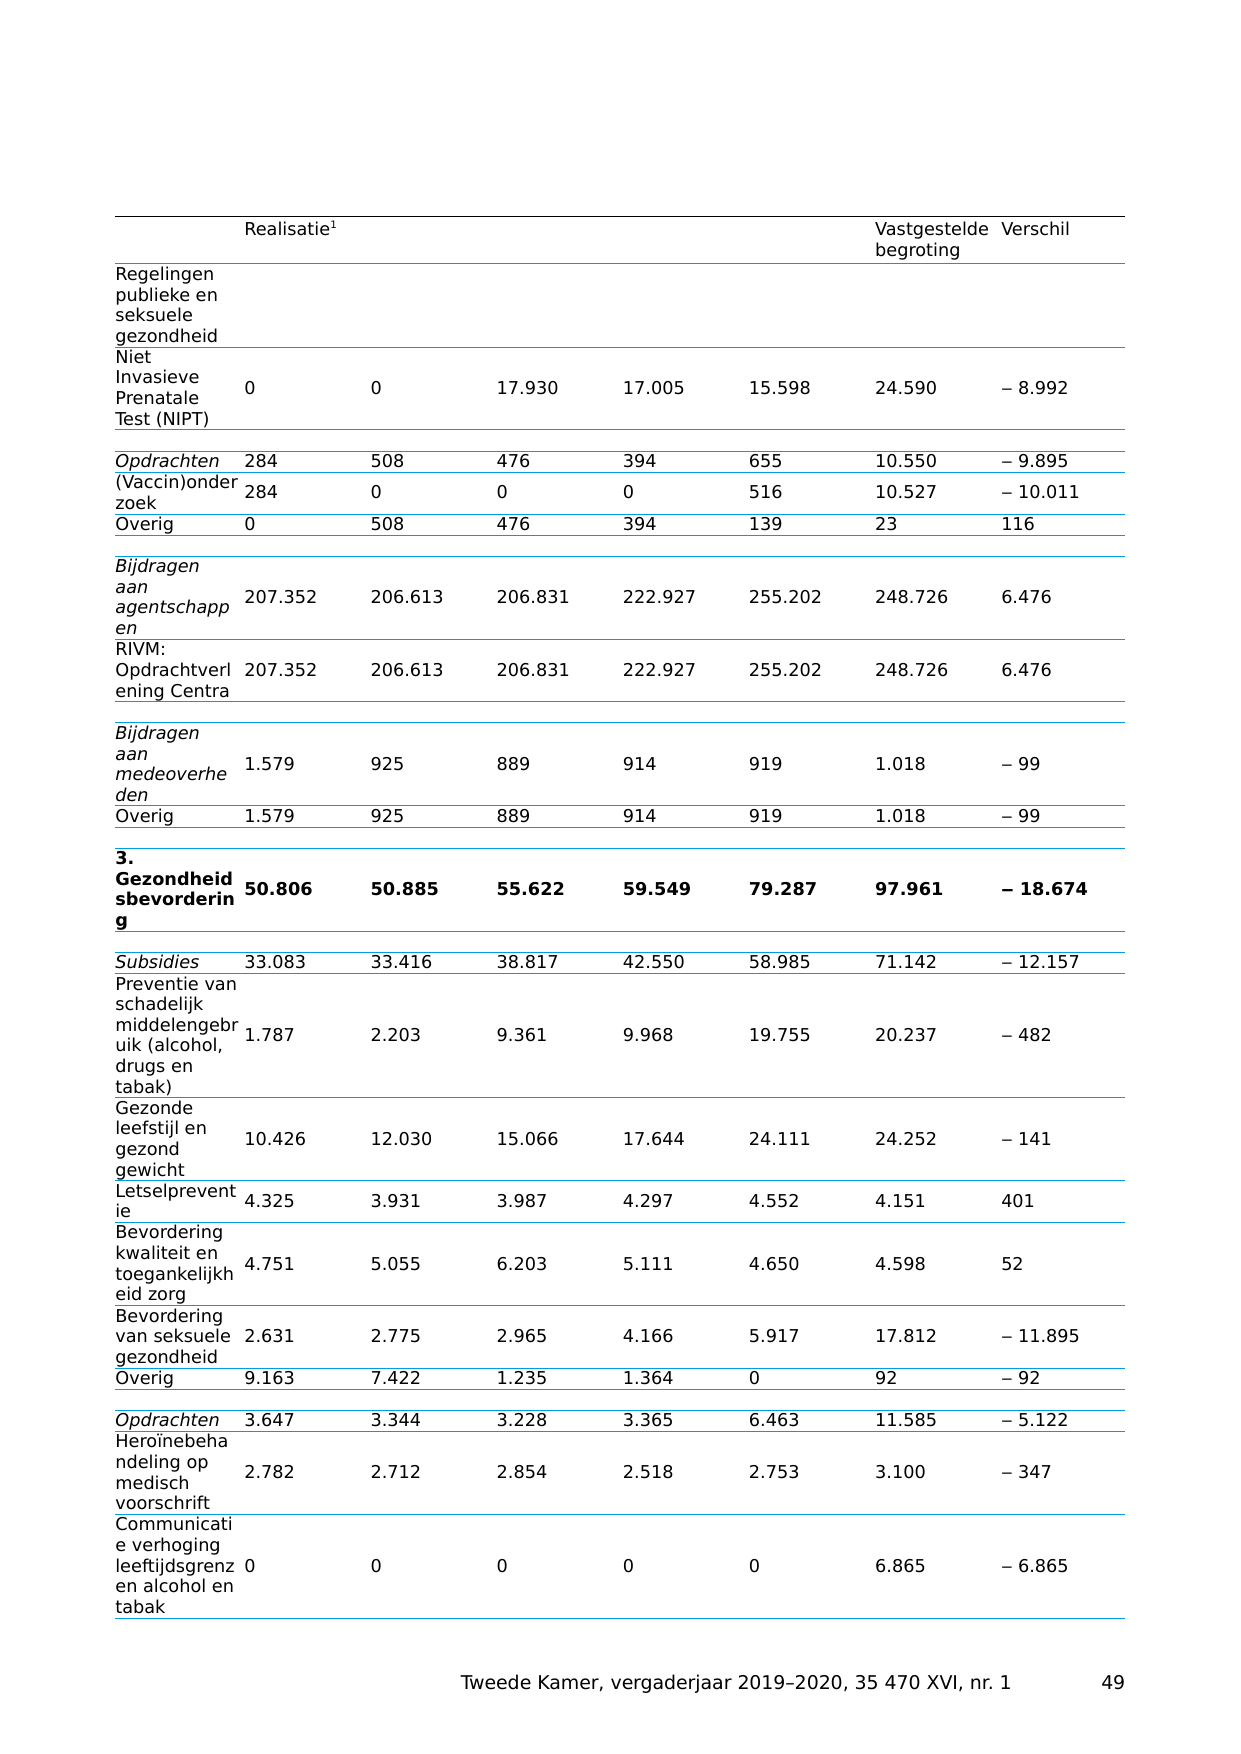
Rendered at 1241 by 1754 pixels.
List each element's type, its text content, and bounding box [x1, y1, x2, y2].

table_cell 0 [746, 1515, 872, 1617]
table_cell 24.111 [746, 1098, 872, 1180]
table_cell 71.142 [872, 953, 998, 973]
table_cell 9.361 [494, 974, 620, 1097]
table_cell [620, 1390, 746, 1410]
table_cell [115, 1390, 241, 1410]
table_cell 206.831 [494, 640, 620, 701]
table_cell 655 [746, 452, 872, 472]
table_cell 116 [998, 515, 1125, 534]
table_cell 24.590 [872, 348, 998, 429]
table_cell [494, 932, 620, 952]
table_cell 476 [494, 515, 620, 534]
table_cell 0 [241, 1515, 367, 1617]
table_cell ‒ 6.865 [998, 1515, 1125, 1617]
table_cell 4.166 [620, 1306, 746, 1367]
table_cell ‒ 482 [998, 974, 1125, 1097]
table_cell 0 [241, 348, 367, 429]
table_cell 284 [241, 473, 367, 513]
table_cell [998, 264, 1125, 346]
table_cell 255.202 [746, 640, 872, 701]
table_cell [115, 932, 241, 952]
table_cell 207.352 [241, 557, 367, 639]
table_cell 6.476 [998, 640, 1125, 701]
table_cell 0 [494, 1515, 620, 1617]
table_cell [746, 932, 872, 952]
table_cell [115, 828, 241, 848]
table_cell 394 [620, 452, 746, 472]
table_cell 3.647 [241, 1411, 367, 1431]
table_cell Communicatie verhoging leeftijdsgrenzen alcohol en tabak [115, 1515, 241, 1617]
table_cell [872, 828, 998, 848]
table_cell [494, 828, 620, 848]
table_cell 248.726 [872, 640, 998, 701]
table_cell Overig [115, 515, 241, 534]
table_cell 33.083 [241, 953, 367, 973]
table_cell ‒ 141 [998, 1098, 1125, 1180]
table_cell 50.885 [368, 849, 493, 931]
table_cell 79.287 [746, 849, 872, 931]
table_cell 19.755 [746, 974, 872, 1097]
table_cell [998, 536, 1125, 556]
table_cell 2.712 [368, 1432, 493, 1514]
table_cell 58.985 [746, 953, 872, 973]
table_cell 508 [368, 515, 493, 534]
table_cell 1.579 [241, 806, 367, 826]
table_cell 4.598 [872, 1223, 998, 1305]
table_cell ‒ 9.895 [998, 452, 1125, 472]
table_cell 55.622 [494, 849, 620, 931]
table_cell 3.228 [494, 1411, 620, 1431]
table_cell 1.235 [494, 1369, 620, 1388]
table_cell 17.005 [620, 348, 746, 429]
table_cell 6.476 [998, 557, 1125, 639]
table_cell [494, 702, 620, 722]
table_cell Preventie van schadelijk middelengebruik (alcohol, drugs en tabak) [115, 974, 241, 1097]
table_cell Letselpreventie [115, 1181, 241, 1222]
table_cell 394 [620, 515, 746, 534]
table_cell Gezonde leefstijl en gezond gewicht [115, 1098, 241, 1180]
table_cell ‒ 99 [998, 806, 1125, 826]
table_cell 9.163 [241, 1369, 367, 1388]
table_cell Overig [115, 806, 241, 826]
table_cell 914 [620, 723, 746, 805]
table_cell Realisatie1 [241, 217, 872, 263]
table_cell 0 [368, 473, 493, 513]
table_cell 889 [494, 806, 620, 826]
table_cell 5.111 [620, 1223, 746, 1305]
table_cell 0 [368, 348, 493, 429]
table_cell [872, 536, 998, 556]
table_cell 4.297 [620, 1181, 746, 1222]
table_cell ‒ 11.895 [998, 1306, 1125, 1367]
table_cell [494, 264, 620, 346]
table_cell ‒ 12.157 [998, 953, 1125, 973]
table_cell 1.018 [872, 723, 998, 805]
table_cell 50.806 [241, 849, 367, 931]
table_cell [494, 430, 620, 451]
table_cell ‒ 10.011 [998, 473, 1125, 513]
table_cell 52 [998, 1223, 1125, 1305]
table_cell 0 [620, 473, 746, 513]
table_cell 20.237 [872, 974, 998, 1097]
table_cell 3.987 [494, 1181, 620, 1222]
table_cell [368, 264, 493, 346]
table_cell 11.585 [872, 1411, 998, 1431]
table_cell [872, 932, 998, 952]
table_cell 6.865 [872, 1515, 998, 1617]
table_cell Regelingen publieke en seksuele gezondheid [115, 264, 241, 346]
table_cell 925 [368, 806, 493, 826]
table_cell 12.030 [368, 1098, 493, 1180]
table_cell 889 [494, 723, 620, 805]
table_cell 2.782 [241, 1432, 367, 1514]
table_cell [746, 430, 872, 451]
table_cell [746, 536, 872, 556]
table_cell [368, 828, 493, 848]
table_cell 3.100 [872, 1432, 998, 1514]
table_cell 919 [746, 723, 872, 805]
table_cell ‒ 8.992 [998, 348, 1125, 429]
table_cell 3.344 [368, 1411, 493, 1431]
table_cell 222.927 [620, 557, 746, 639]
table_cell 0 [368, 1515, 493, 1617]
table_cell Vastgestelde begroting [872, 217, 998, 263]
table_cell 10.527 [872, 473, 998, 513]
table_cell [998, 702, 1125, 722]
table_cell [620, 536, 746, 556]
table_cell Opdrachten [115, 1411, 241, 1431]
table_cell ‒ 99 [998, 723, 1125, 805]
table_cell [998, 430, 1125, 451]
table_cell [872, 702, 998, 722]
table_cell ‒ 18.674 [998, 849, 1125, 931]
table_cell [115, 217, 241, 263]
table_cell [998, 1390, 1125, 1410]
table_cell 7.422 [368, 1369, 493, 1388]
table_cell 10.550 [872, 452, 998, 472]
table_cell 0 [494, 473, 620, 513]
table_cell 4.325 [241, 1181, 367, 1222]
table_cell 17.644 [620, 1098, 746, 1180]
table_cell [872, 1390, 998, 1410]
table_cell 2.631 [241, 1306, 367, 1367]
table_cell 206.831 [494, 557, 620, 639]
table_cell 0 [620, 1515, 746, 1617]
table_cell [241, 702, 367, 722]
table_cell 2.775 [368, 1306, 493, 1367]
table_cell ‒ 347 [998, 1432, 1125, 1514]
table_cell Bevordering van seksuele gezondheid [115, 1306, 241, 1367]
table_cell 59.549 [620, 849, 746, 931]
table_cell [115, 702, 241, 722]
table_cell 508 [368, 452, 493, 472]
table_cell [746, 1390, 872, 1410]
table_cell 5.917 [746, 1306, 872, 1367]
table_cell 516 [746, 473, 872, 513]
table_cell 206.613 [368, 640, 493, 701]
table_cell 207.352 [241, 640, 367, 701]
table_cell 15.066 [494, 1098, 620, 1180]
table_cell [998, 828, 1125, 848]
table_cell [241, 264, 367, 346]
table_cell 23 [872, 515, 998, 534]
table_cell 1.787 [241, 974, 367, 1097]
table_cell [746, 264, 872, 346]
table_cell 5.055 [368, 1223, 493, 1305]
table_cell 42.550 [620, 953, 746, 973]
table_cell 0 [241, 515, 367, 534]
table_cell [241, 430, 367, 451]
table_cell 3.365 [620, 1411, 746, 1431]
table_cell 4.650 [746, 1223, 872, 1305]
table_cell 15.598 [746, 348, 872, 429]
table_cell [115, 536, 241, 556]
table_cell 2.753 [746, 1432, 872, 1514]
table_cell [746, 702, 872, 722]
table_cell [368, 1390, 493, 1410]
table_cell ‒ 92 [998, 1369, 1125, 1388]
table_cell Bevordering kwaliteit en toegankelijkheid zorg [115, 1223, 241, 1305]
table_cell [494, 536, 620, 556]
table_cell [998, 932, 1125, 952]
table_cell 206.613 [368, 557, 493, 639]
table_cell [368, 430, 493, 451]
table_cell 4.751 [241, 1223, 367, 1305]
table_cell [746, 828, 872, 848]
table_cell Bijdragen aan agentschappen [115, 557, 241, 639]
table_cell 2.965 [494, 1306, 620, 1367]
table_cell Verschil [998, 217, 1125, 263]
table_cell 10.426 [241, 1098, 367, 1180]
table_cell Opdrachten [115, 452, 241, 472]
table_cell 92 [872, 1369, 998, 1388]
table_cell [620, 702, 746, 722]
table_cell Overig [115, 1369, 241, 1388]
table_cell 6.203 [494, 1223, 620, 1305]
table_cell [241, 1390, 367, 1410]
table_cell Subsidies [115, 953, 241, 973]
table_cell [241, 932, 367, 952]
table_cell [368, 702, 493, 722]
table_cell 1.364 [620, 1369, 746, 1388]
table_cell [620, 828, 746, 848]
table_cell 2.203 [368, 974, 493, 1097]
table_cell [368, 932, 493, 952]
table_cell 222.927 [620, 640, 746, 701]
table_cell 284 [241, 452, 367, 472]
table_cell 248.726 [872, 557, 998, 639]
table_cell [115, 430, 241, 451]
table_cell (Vaccin)onderzoek [115, 473, 241, 513]
table_cell [872, 430, 998, 451]
table_cell 919 [746, 806, 872, 826]
table_cell 24.252 [872, 1098, 998, 1180]
table_cell [872, 264, 998, 346]
table_cell 255.202 [746, 557, 872, 639]
table_cell 476 [494, 452, 620, 472]
table_cell 1.579 [241, 723, 367, 805]
table_cell 0 [746, 1369, 872, 1388]
table_cell 3. Gezondheidsbevordering [115, 849, 241, 931]
table_cell 4.151 [872, 1181, 998, 1222]
table_cell RIVM: Opdrachtverlening Centra [115, 640, 241, 701]
table_cell [620, 932, 746, 952]
table_cell 33.416 [368, 953, 493, 973]
table_cell 925 [368, 723, 493, 805]
table_cell 914 [620, 806, 746, 826]
table_cell 17.930 [494, 348, 620, 429]
table_cell 4.552 [746, 1181, 872, 1222]
table_cell [620, 264, 746, 346]
table_cell Heroïnebehandeling op medisch voorschrift [115, 1432, 241, 1514]
table_cell [241, 828, 367, 848]
table_cell 97.961 [872, 849, 998, 931]
table_cell [368, 536, 493, 556]
table_cell Niet Invasieve Prenatale Test (NIPT) [115, 348, 241, 429]
table_cell ‒ 5.122 [998, 1411, 1125, 1431]
table_header Tabel 6 Budgettaire gevolgen van beleidsartikel 1 (bedragen x € 1.000) [115, 191, 1125, 216]
table_cell 17.812 [872, 1306, 998, 1367]
table_cell 9.968 [620, 974, 746, 1097]
table_cell 6.463 [746, 1411, 872, 1431]
table_cell [494, 1390, 620, 1410]
table_cell 401 [998, 1181, 1125, 1222]
table_cell 2.518 [620, 1432, 746, 1514]
table_cell 3.931 [368, 1181, 493, 1222]
table_cell Bijdragen aan medeoverheden [115, 723, 241, 805]
table_cell 2.854 [494, 1432, 620, 1514]
table_cell [241, 536, 367, 556]
table_cell 139 [746, 515, 872, 534]
table_cell 38.817 [494, 953, 620, 973]
table_cell [620, 430, 746, 451]
table_cell 1.018 [872, 806, 998, 826]
